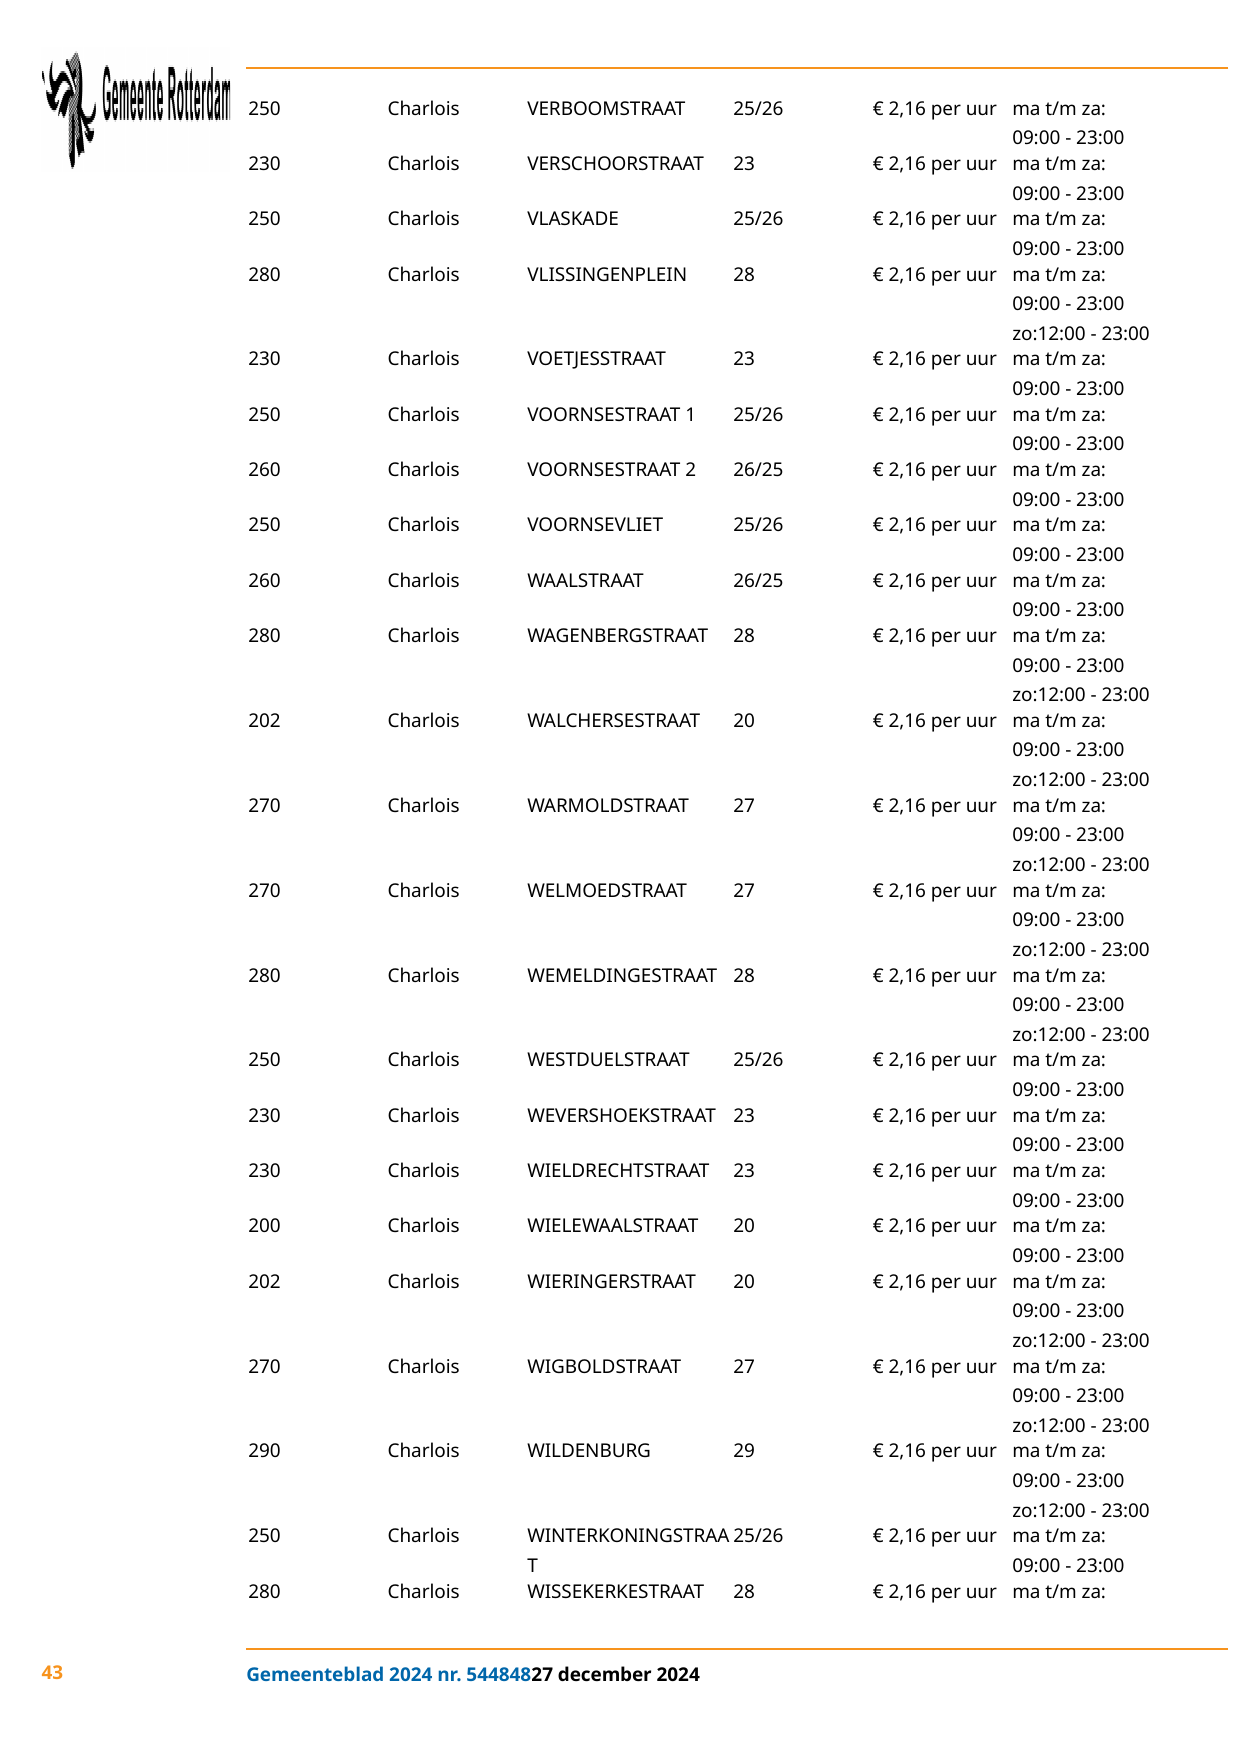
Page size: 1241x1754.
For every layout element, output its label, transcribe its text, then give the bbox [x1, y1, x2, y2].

table_cell ma t/m za: 09:00 - 23:00 [1012, 512, 1152, 567]
table_cell ma t/m za: 09:00 - 23:00 zo:12:00 - 23:00 [1012, 1353, 1152, 1438]
table_cell 250 [248, 401, 387, 456]
table_cell 27 [733, 792, 873, 877]
table_cell Charlois [388, 792, 527, 877]
table_cell 25/26 [733, 512, 873, 567]
table_cell WESTDUELSTRAAT [527, 1047, 733, 1102]
table_cell ma t/m za: 09:00 - 23:00 [1012, 1523, 1152, 1578]
table_cell 25/26 [733, 1047, 873, 1102]
table_cell VOORNSESTRAAT 1 [527, 401, 733, 456]
table_cell € 2,16 per uur [873, 512, 1012, 567]
table_cell VOORNSESTRAAT 2 [527, 456, 733, 512]
table_cell ma t/m za: 09:00 - 23:00 [1012, 401, 1152, 456]
table_cell VLISSINGENPLEIN [527, 261, 733, 346]
table_cell Charlois [388, 1047, 527, 1102]
table_cell € 2,16 per uur [873, 792, 1012, 877]
table_cell € 2,16 per uur [873, 346, 1012, 401]
table_cell ma t/m za: 09:00 - 23:00 zo:12:00 - 23:00 [1012, 622, 1152, 707]
table_cell 230 [248, 346, 387, 401]
table_cell 260 [248, 456, 387, 512]
table_cell 270 [248, 792, 387, 877]
table_cell 280 [248, 622, 387, 707]
table_cell VOORNSEVLIET [527, 512, 733, 567]
table_cell Charlois [388, 962, 527, 1047]
table_cell ma t/m za: 09:00 - 23:00 [1012, 205, 1152, 261]
table_cell 250 [248, 95, 387, 150]
table_cell 23 [733, 150, 873, 205]
table_cell Charlois [388, 1438, 527, 1523]
table_cell 270 [248, 877, 387, 962]
table_cell WINTERKONINGSTRAAT [527, 1523, 733, 1578]
table_cell WIGBOLDSTRAAT [527, 1353, 733, 1438]
table_cell € 2,16 per uur [873, 877, 1012, 962]
table_cell 270 [248, 1353, 387, 1438]
table_cell € 2,16 per uur [873, 1047, 1012, 1102]
table_cell Charlois [388, 1213, 527, 1268]
table_cell Charlois [388, 456, 527, 512]
table_cell Charlois [388, 150, 527, 205]
table_cell € 2,16 per uur [873, 456, 1012, 512]
table_cell Charlois [388, 567, 527, 622]
table_cell 23 [733, 1157, 873, 1213]
table_cell 250 [248, 512, 387, 567]
table_cell 260 [248, 567, 387, 622]
table_cell 29 [733, 1438, 873, 1523]
table_cell € 2,16 per uur [873, 622, 1012, 707]
table_cell € 2,16 per uur [873, 1578, 1012, 1604]
table_cell € 2,16 per uur [873, 1213, 1012, 1268]
table_cell 23 [733, 346, 873, 401]
table_cell 25/26 [733, 95, 873, 150]
table_cell 25/26 [733, 1523, 873, 1578]
table_cell Charlois [388, 1268, 527, 1353]
table_cell WARMOLDSTRAAT [527, 792, 733, 877]
table_cell 250 [248, 205, 387, 261]
table_cell ma t/m za: 09:00 - 23:00 [1012, 346, 1152, 401]
table_cell 202 [248, 707, 387, 792]
table_cell 290 [248, 1438, 387, 1523]
table_cell Charlois [388, 346, 527, 401]
table_cell 20 [733, 707, 873, 792]
table_cell WALCHERSESTRAAT [527, 707, 733, 792]
table_cell WAALSTRAAT [527, 567, 733, 622]
table_cell 230 [248, 150, 387, 205]
table_cell 20 [733, 1213, 873, 1268]
table_cell VLASKADE [527, 205, 733, 261]
table_cell WEMELDINGESTRAAT [527, 962, 733, 1047]
table_cell 28 [733, 261, 873, 346]
table_cell € 2,16 per uur [873, 1438, 1012, 1523]
table_cell € 2,16 per uur [873, 1157, 1012, 1213]
table_cell 230 [248, 1102, 387, 1157]
table_cell VERSCHOORSTRAAT [527, 150, 733, 205]
picture [41, 47, 231, 172]
table_cell 27 [733, 1353, 873, 1438]
table_cell ma t/m za: 09:00 - 23:00 zo:12:00 - 23:00 [1012, 877, 1152, 962]
table_cell Charlois [388, 1523, 527, 1578]
table_cell 26/25 [733, 456, 873, 512]
table_cell 202 [248, 1268, 387, 1353]
table_cell WEVERSHOEKSTRAAT [527, 1102, 733, 1157]
table_cell Charlois [388, 1157, 527, 1213]
table_cell 28 [733, 1578, 873, 1604]
table_cell ma t/m za: 09:00 - 23:00 [1012, 567, 1152, 622]
table_cell 250 [248, 1523, 387, 1578]
table_cell Charlois [388, 1102, 527, 1157]
table_cell 25/26 [733, 205, 873, 261]
table_cell 200 [248, 1213, 387, 1268]
table_cell 27 [733, 877, 873, 962]
table_cell ma t/m za: 09:00 - 23:00 zo:12:00 - 23:00 [1012, 962, 1152, 1047]
table_cell Charlois [388, 401, 527, 456]
table_cell Charlois [388, 261, 527, 346]
table_cell 250 [248, 1047, 387, 1102]
table_cell 230 [248, 1157, 387, 1213]
table_cell € 2,16 per uur [873, 1102, 1012, 1157]
table_cell ma t/m za: 09:00 - 23:00 [1012, 1157, 1152, 1213]
table_cell Charlois [388, 622, 527, 707]
table_cell 280 [248, 1578, 387, 1604]
table_cell 20 [733, 1268, 873, 1353]
table_cell ma t/m za: 09:00 - 23:00 zo:12:00 - 23:00 [1012, 261, 1152, 346]
table_cell WIERINGERSTRAAT [527, 1268, 733, 1353]
table_cell WIELDRECHTSTRAAT [527, 1157, 733, 1213]
table_cell Charlois [388, 1578, 527, 1604]
table_cell € 2,16 per uur [873, 150, 1012, 205]
table_cell ma t/m za: 09:00 - 23:00 [1012, 1102, 1152, 1157]
table_cell € 2,16 per uur [873, 401, 1012, 456]
table_cell VERBOOMSTRAAT [527, 95, 733, 150]
table_cell ma t/m za: 09:00 - 23:00 zo:12:00 - 23:00 [1012, 707, 1152, 792]
table_cell € 2,16 per uur [873, 1268, 1012, 1353]
table_cell 25/26 [733, 401, 873, 456]
table_cell WISSEKERKESTRAAT [527, 1578, 733, 1604]
table_cell € 2,16 per uur [873, 1523, 1012, 1578]
table_cell 280 [248, 962, 387, 1047]
table_cell Charlois [388, 707, 527, 792]
table_cell 23 [733, 1102, 873, 1157]
table_cell 28 [733, 962, 873, 1047]
table_cell Charlois [388, 1353, 527, 1438]
table_cell 28 [733, 622, 873, 707]
table_cell Charlois [388, 95, 527, 150]
table_cell € 2,16 per uur [873, 567, 1012, 622]
table_cell € 2,16 per uur [873, 1353, 1012, 1438]
table_cell ma t/m za: 09:00 - 23:00 zo:12:00 - 23:00 [1012, 1438, 1152, 1523]
table_cell € 2,16 per uur [873, 962, 1012, 1047]
table_cell ma t/m za: 09:00 - 23:00 [1012, 150, 1152, 205]
table_cell € 2,16 per uur [873, 261, 1012, 346]
table_cell € 2,16 per uur [873, 205, 1012, 261]
table_cell VOETJESSTRAAT [527, 346, 733, 401]
table_cell ma t/m za: 09:00 - 23:00 [1012, 1213, 1152, 1268]
table_cell ma t/m za: 09:00 - 23:00 zo:12:00 - 23:00 [1012, 1268, 1152, 1353]
table_cell Charlois [388, 205, 527, 261]
table_cell ma t/m za: 09:00 - 23:00 [1012, 1047, 1152, 1102]
table_cell 280 [248, 261, 387, 346]
table_cell € 2,16 per uur [873, 95, 1012, 150]
table_cell 26/25 [733, 567, 873, 622]
table_cell Charlois [388, 512, 527, 567]
table_cell € 2,16 per uur [873, 707, 1012, 792]
table_cell Charlois [388, 877, 527, 962]
table_cell ma t/m za: 09:00 - 23:00 [1012, 456, 1152, 512]
table_cell ma t/m za: [1012, 1578, 1152, 1604]
table_cell ma t/m za: 09:00 - 23:00 zo:12:00 - 23:00 [1012, 792, 1152, 877]
table_cell WIELEWAALSTRAAT [527, 1213, 733, 1268]
table_cell WELMOEDSTRAAT [527, 877, 733, 962]
table_cell WAGENBERGSTRAAT [527, 622, 733, 707]
table_cell ma t/m za: 09:00 - 23:00 [1012, 95, 1152, 150]
table_cell WILDENBURG [527, 1438, 733, 1523]
